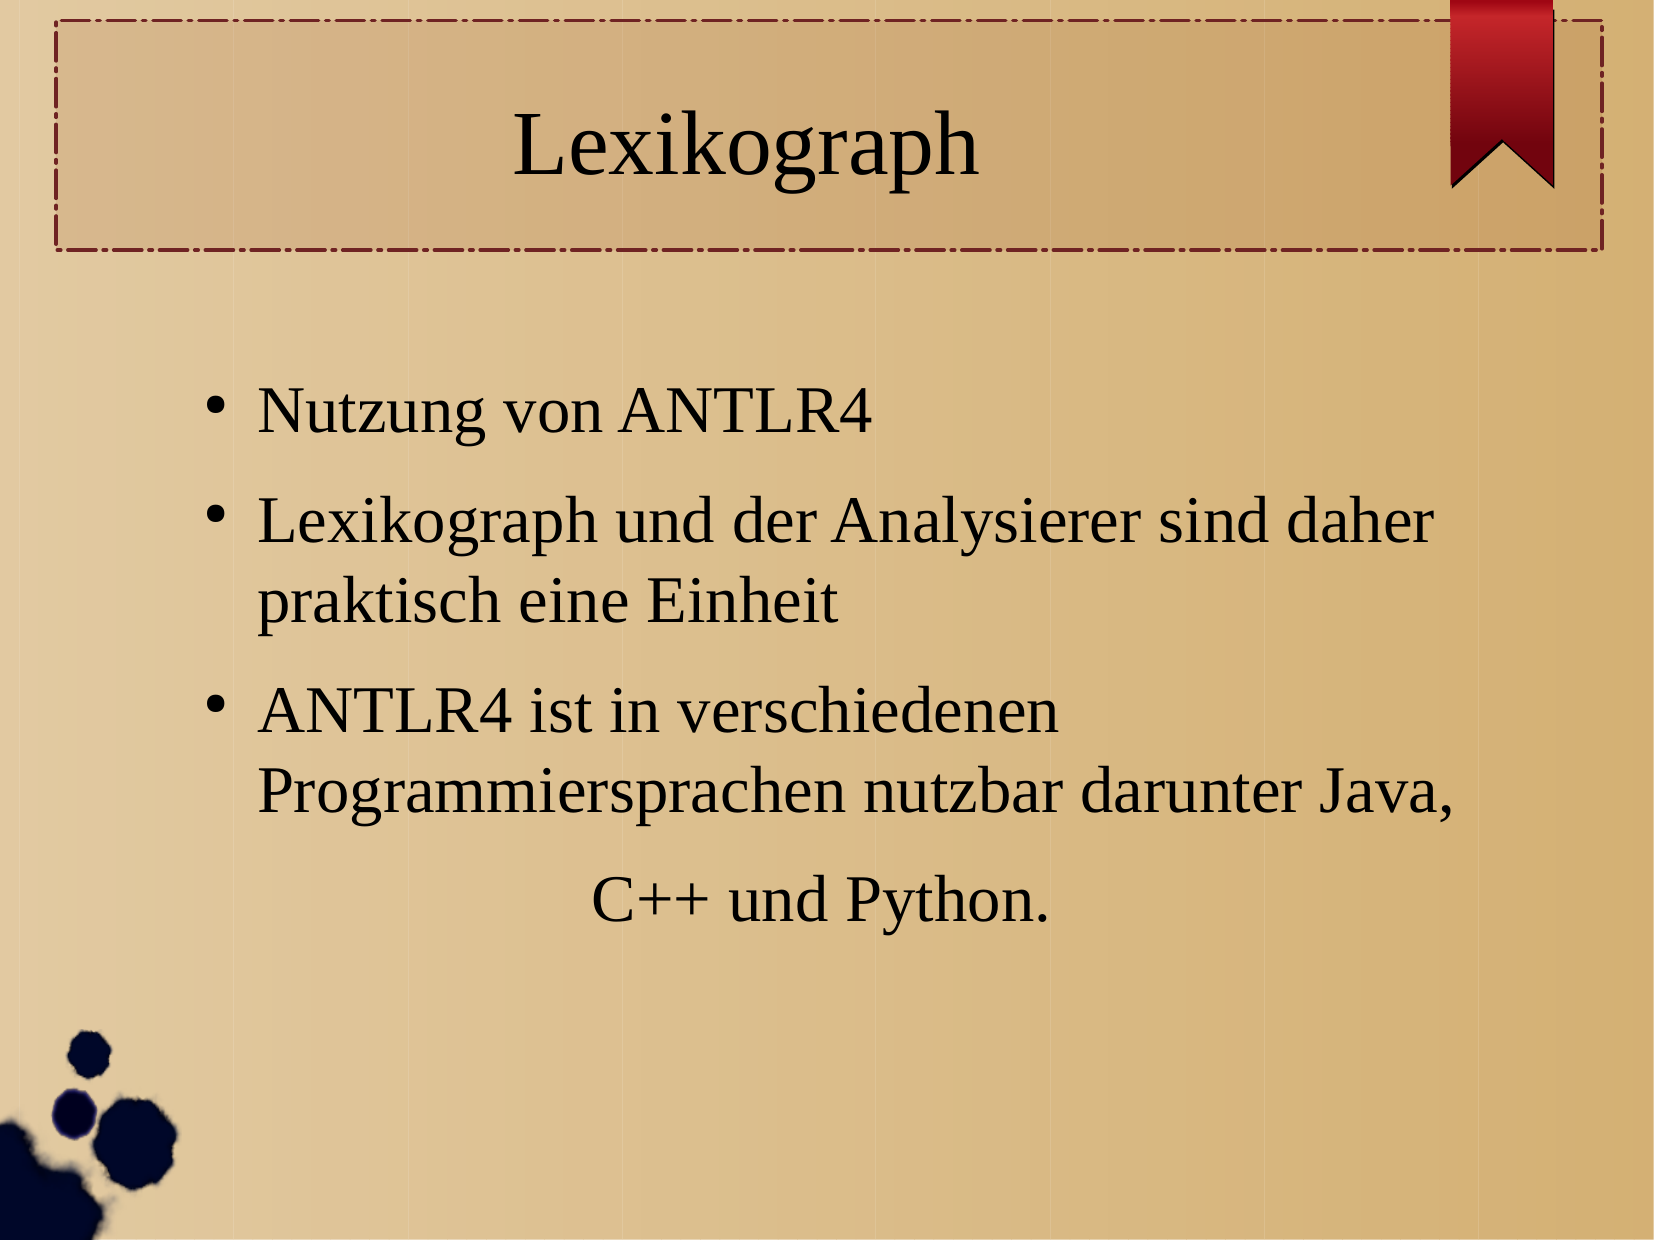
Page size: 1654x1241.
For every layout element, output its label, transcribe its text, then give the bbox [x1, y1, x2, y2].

title Lexikograph [82, 47, 1412, 229]
list Nutzung von ANTLR4 Lexikograph und der Analysierer sind daher praktisch eine Einheit ANTLR4 ist in verschiedenen Programmiersprachen nutzbar darunter Java, C++ und Python. [94, 366, 1550, 1004]
